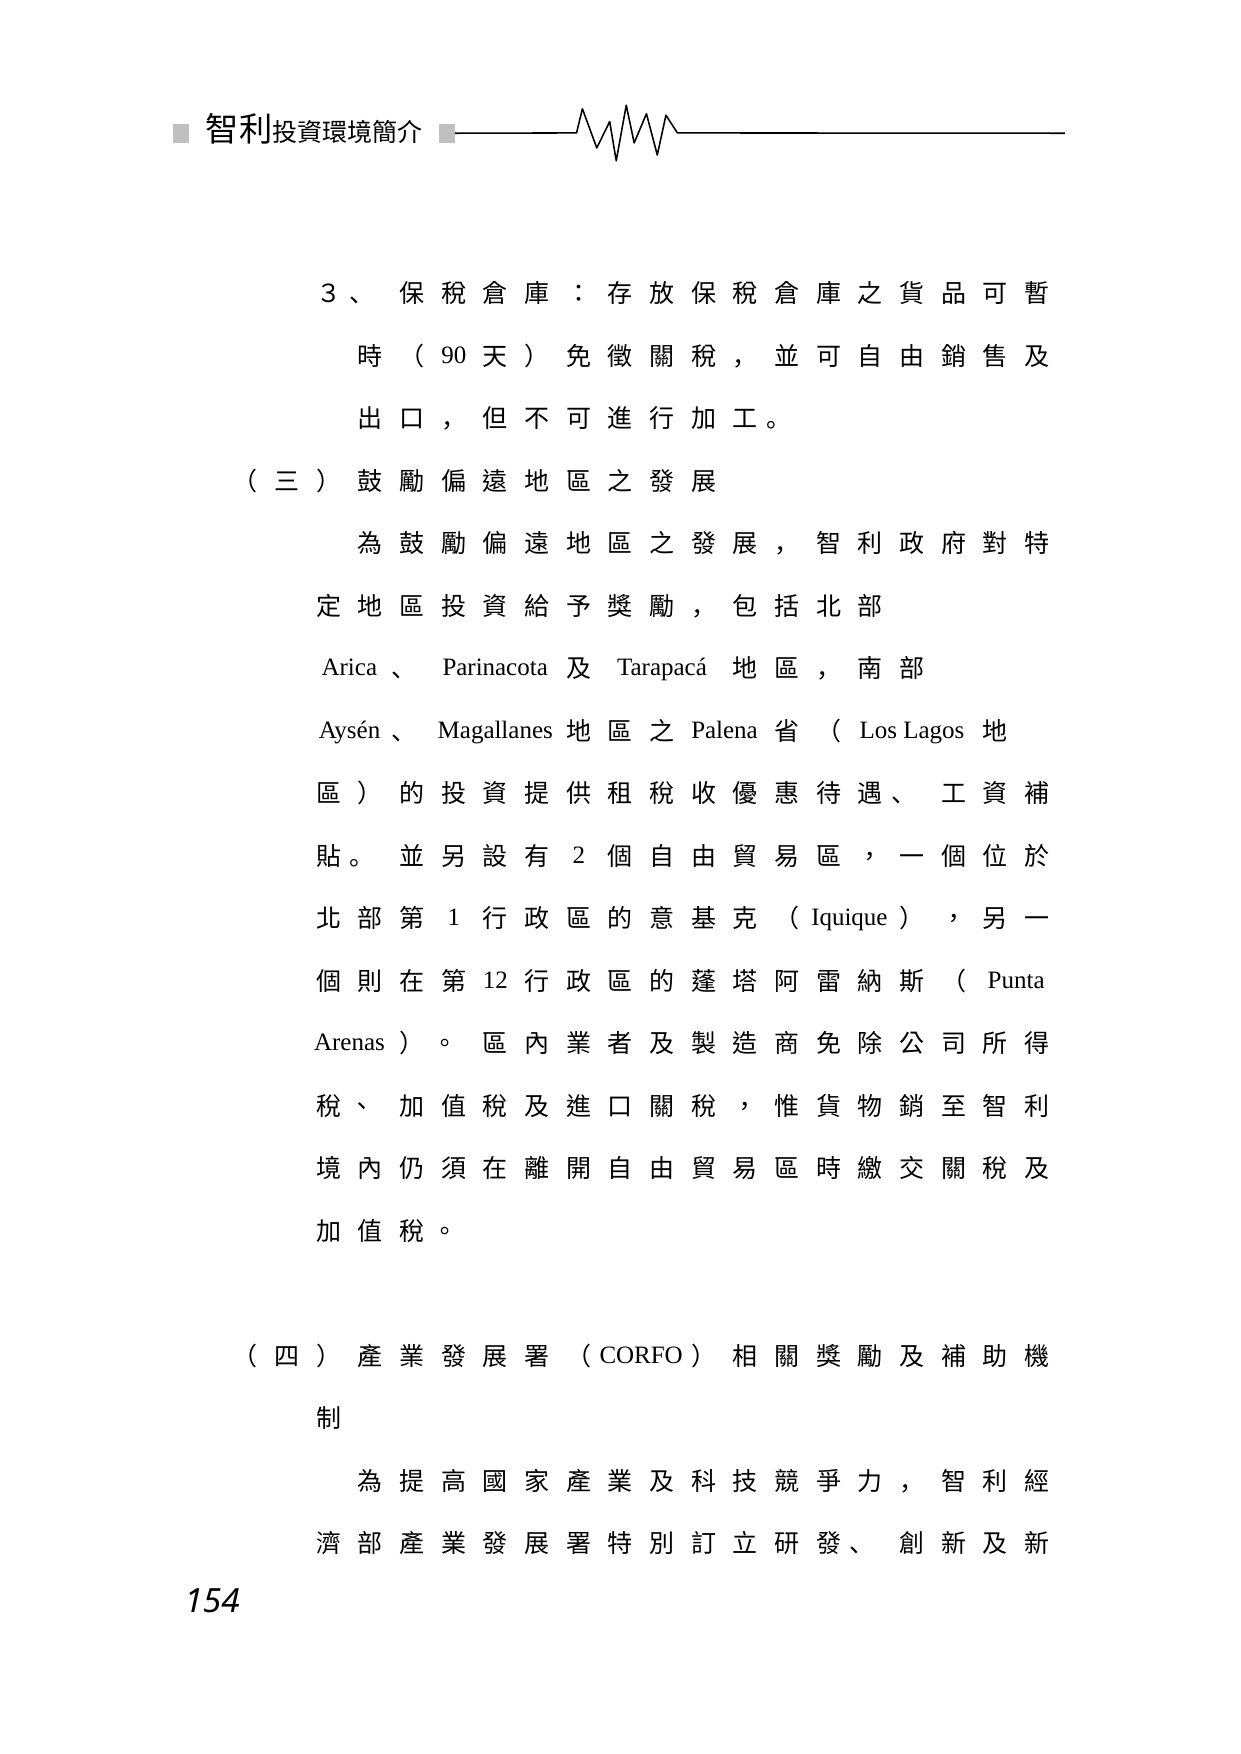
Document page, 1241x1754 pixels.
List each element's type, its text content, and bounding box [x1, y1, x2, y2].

text （三）鼓勵偏遠地區之發展 [207, 438, 1058, 500]
text 為鼓勵偏遠地區之發展，智利政府對特定地區投資給予獎勵，包括北部Arica、Parinacota及Tarapacá地區，南部Aysén、Magallanes地區之Palena省（Los Lagos地區）的投資提供租稅收優惠待遇、工資補貼。並另設有2個自由貿易區，一個位於北部第1行政區的意基克（Iquique），另一個則在第12行政區的蓬塔阿雷納斯（Punta Arenas）。區內業者及製造商免除公司所得稅、加值稅及進口關稅，惟貨物銷至智利境內仍須在離開自由貿易區時繳交關稅及加值稅。 [281, 500, 1058, 1250]
text 為提高國家產業及科技競爭力，智利經濟部產業發展署特別訂立研發、創新及新 [281, 1438, 1058, 1563]
text ３、保稅倉庫：存放保稅倉庫之貨品可暫時（90天）免徵關稅，並可自由銷售及出口，但不可進行加工。 [281, 250, 1058, 438]
text （四）產業發展署（CORFO）相關獎勵及補助機制 [207, 1313, 1058, 1438]
